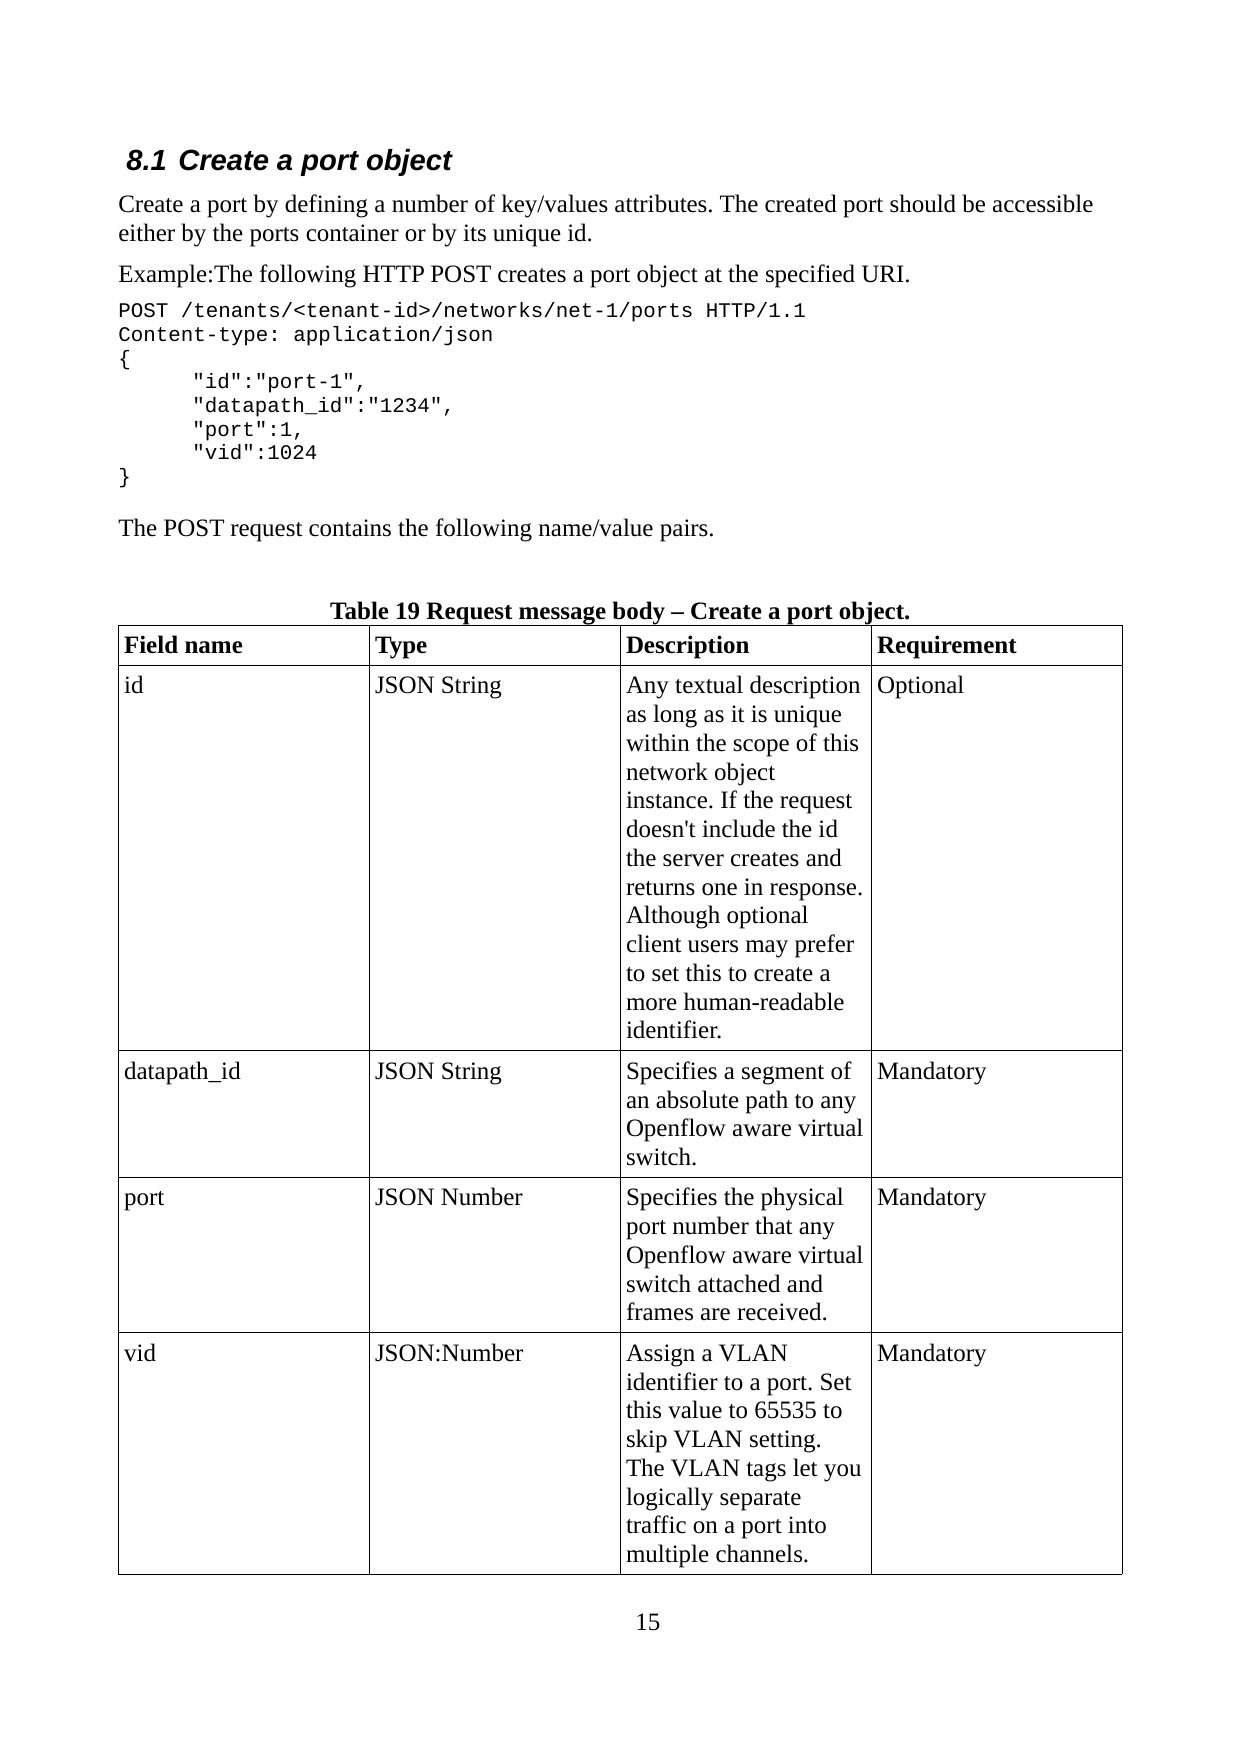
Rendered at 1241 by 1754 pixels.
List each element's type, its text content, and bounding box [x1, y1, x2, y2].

table_cell Any textual description as long as it is unique within the scope of this network object instance. If the request doesn't include the id the server creates and returns one in response. Although optional client users may prefer to set this to create a more human-readable identifier. [621, 666, 871, 1050]
subtitle Create a port object [118, 143, 1122, 177]
table_cell id [119, 666, 369, 1050]
text The POST request contains the following name/value pairs. [118, 513, 1122, 542]
table_cell Optional [872, 666, 1122, 1050]
text POST /tenants/<tenant-id>/networks/net-1/ports HTTP/1.1 [118, 300, 1122, 324]
subtitle Table 19 Request message body – Create a port object. [118, 596, 1122, 624]
table_cell port [119, 1178, 369, 1332]
text Content-type: application/json [118, 324, 1122, 348]
table_cell Mandatory [872, 1051, 1122, 1177]
text "vid":1024 [192, 442, 1122, 466]
table_cell Specifies the physical port number that any Openflow aware virtual switch attached and frames are received. [621, 1178, 871, 1332]
table_cell datapath_id [119, 1051, 369, 1177]
text } [118, 466, 1122, 489]
table_header Field name [119, 626, 369, 665]
table_cell JSON String [370, 1051, 620, 1177]
table_cell JSON:Number [370, 1333, 620, 1573]
table_header Requirement [872, 626, 1122, 665]
table_header Type [370, 626, 620, 665]
text "id":"port-1", [192, 371, 1122, 395]
table_cell vid [119, 1333, 369, 1573]
table_cell Mandatory [872, 1178, 1122, 1332]
table_header Description [621, 626, 871, 665]
table_cell Mandatory [872, 1333, 1122, 1573]
text Example:The following HTTP POST creates a port object at the specified URI. [118, 259, 1122, 288]
table_cell JSON String [370, 666, 620, 1050]
text Create a port by defining a number of key/values attributes. The created port should be accessible either by the ports container or by its unique id. [118, 189, 1122, 247]
text "datapath_id":"1234", [192, 395, 1122, 419]
text "port":1, [192, 419, 1122, 442]
table_cell JSON Number [370, 1178, 620, 1332]
text { [118, 348, 1122, 371]
table_cell Specifies a segment of an absolute path to any Openflow aware virtual switch. [621, 1051, 871, 1177]
table_cell Assign a VLAN identifier to a port. Set this value to 65535 to skip VLAN setting. The VLAN tags let you logically separate traffic on a port into multiple channels. [621, 1333, 871, 1573]
